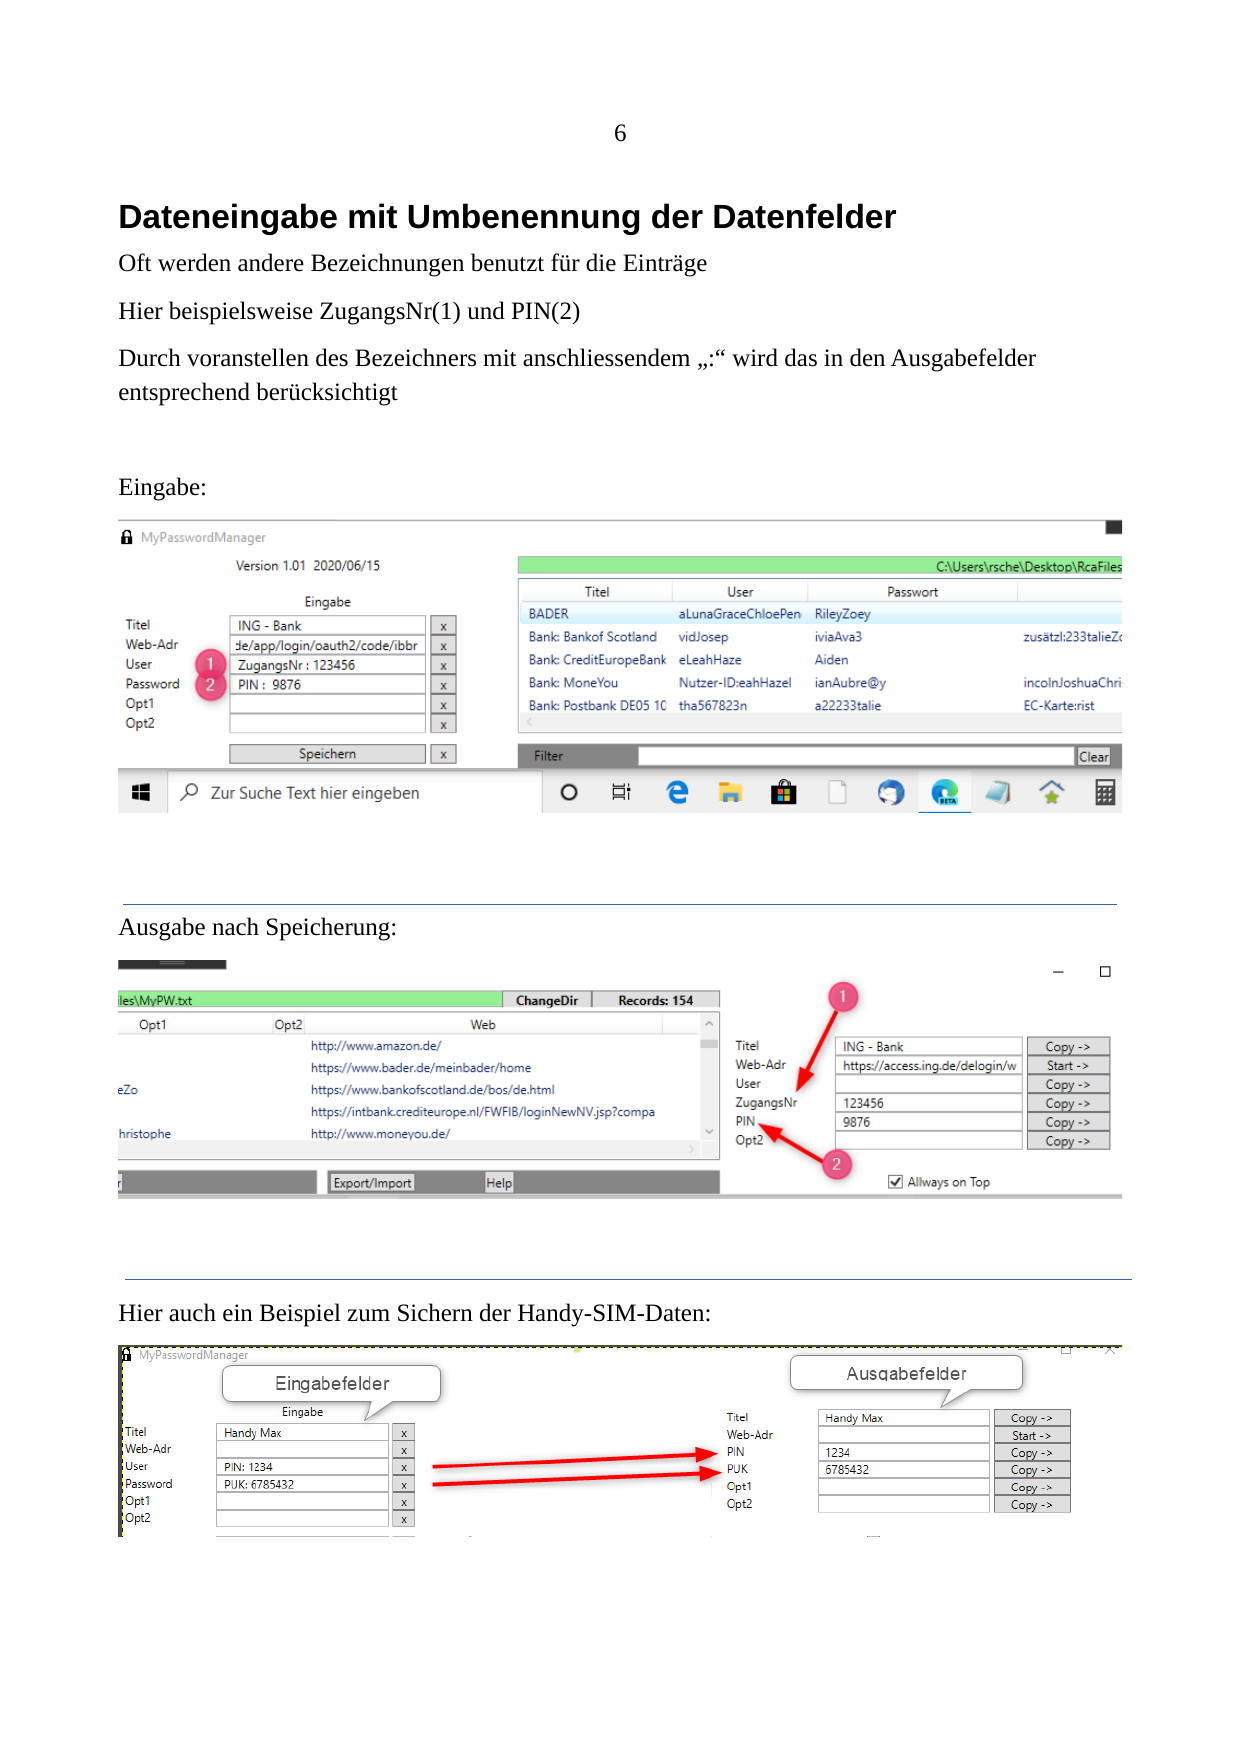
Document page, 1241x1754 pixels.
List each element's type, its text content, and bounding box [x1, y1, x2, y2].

picture [118, 960, 1123, 1199]
text Eingabe: [118, 472, 1122, 501]
picture [118, 1345, 1123, 1537]
text Hier beispielsweise ZugangsNr(1) und PIN(2) [118, 296, 1122, 325]
text Ausgabe nach Speicherung: [118, 912, 1122, 941]
subtitle Dateneingabe mit Umbenennung der Datenfelder [118, 197, 1122, 236]
picture [118, 519, 1123, 813]
text Durch voranstellen des Bezeichners mit anschliessendem „:“ wird das in den Ausgabefelder entsprechend berücksichtigt [118, 343, 1122, 405]
text Oft werden andere Bezeichnungen benutzt für die Einträge [118, 248, 1122, 277]
text Hier auch ein Beispiel zum Sichern der Handy-SIM-Daten: [118, 1298, 1122, 1327]
